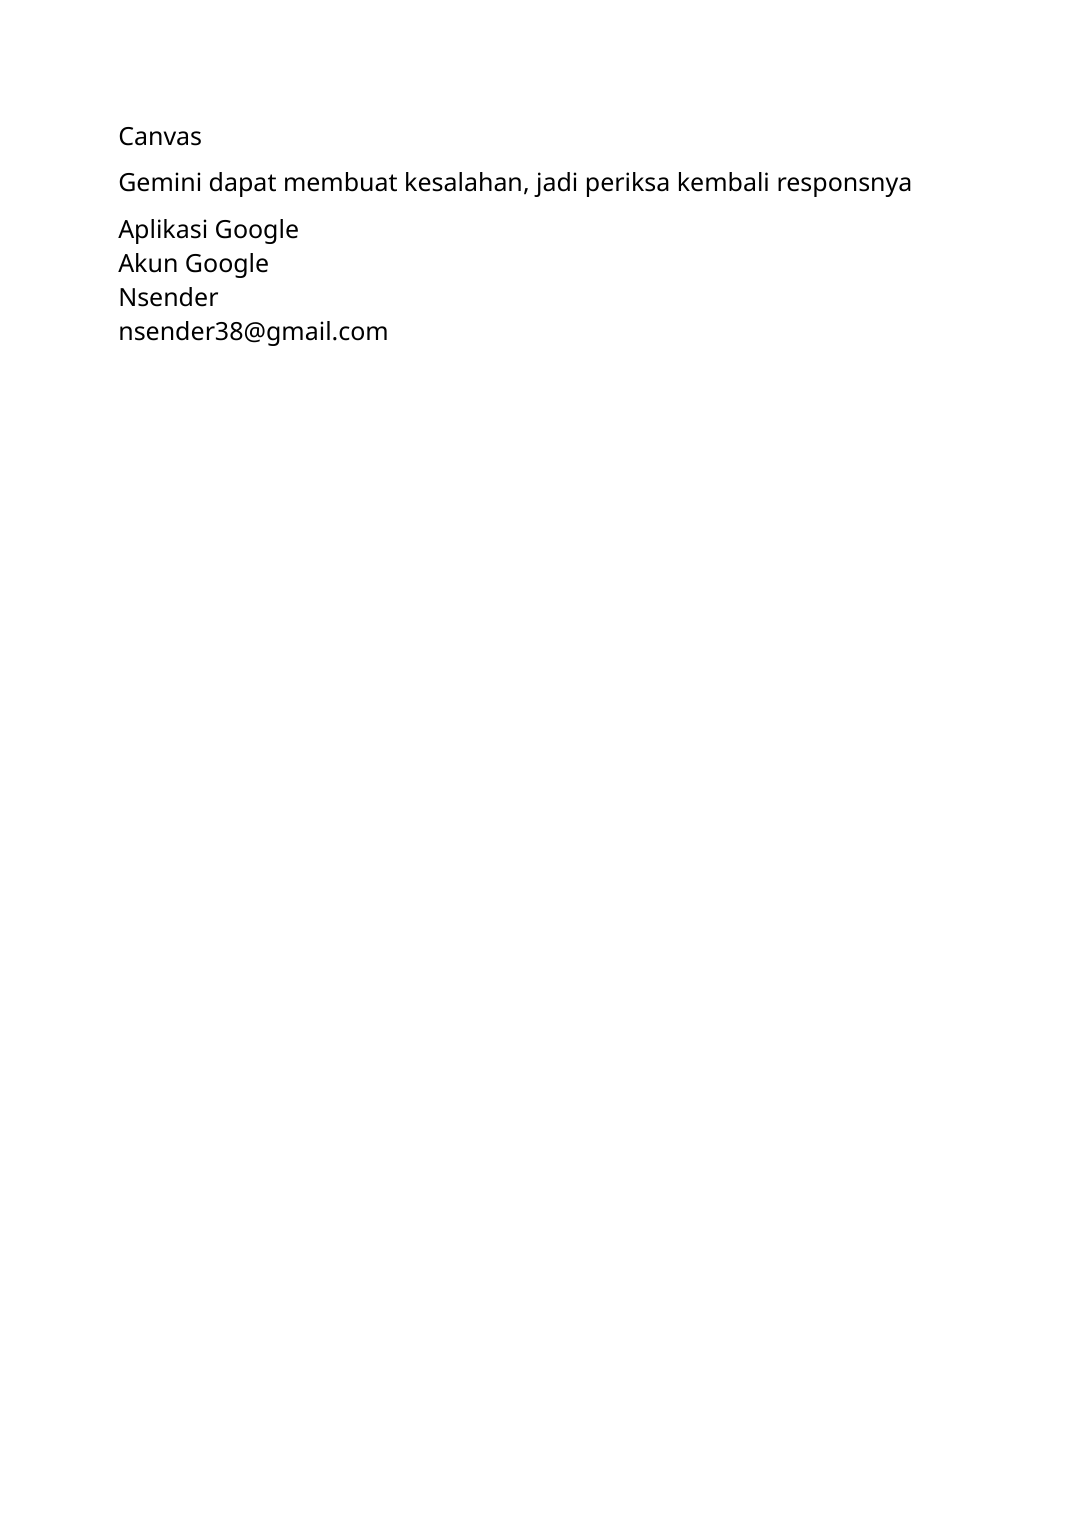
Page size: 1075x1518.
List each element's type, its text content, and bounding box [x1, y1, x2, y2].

text Nsender [118, 279, 957, 313]
text Canvas [118, 118, 957, 152]
text Gemini dapat membuat kesalahan, jadi periksa kembali responsnya [118, 165, 957, 199]
text nsender38@gmail.com [118, 313, 957, 347]
text Aplikasi Google [118, 211, 957, 245]
text Akun Google [118, 245, 957, 279]
